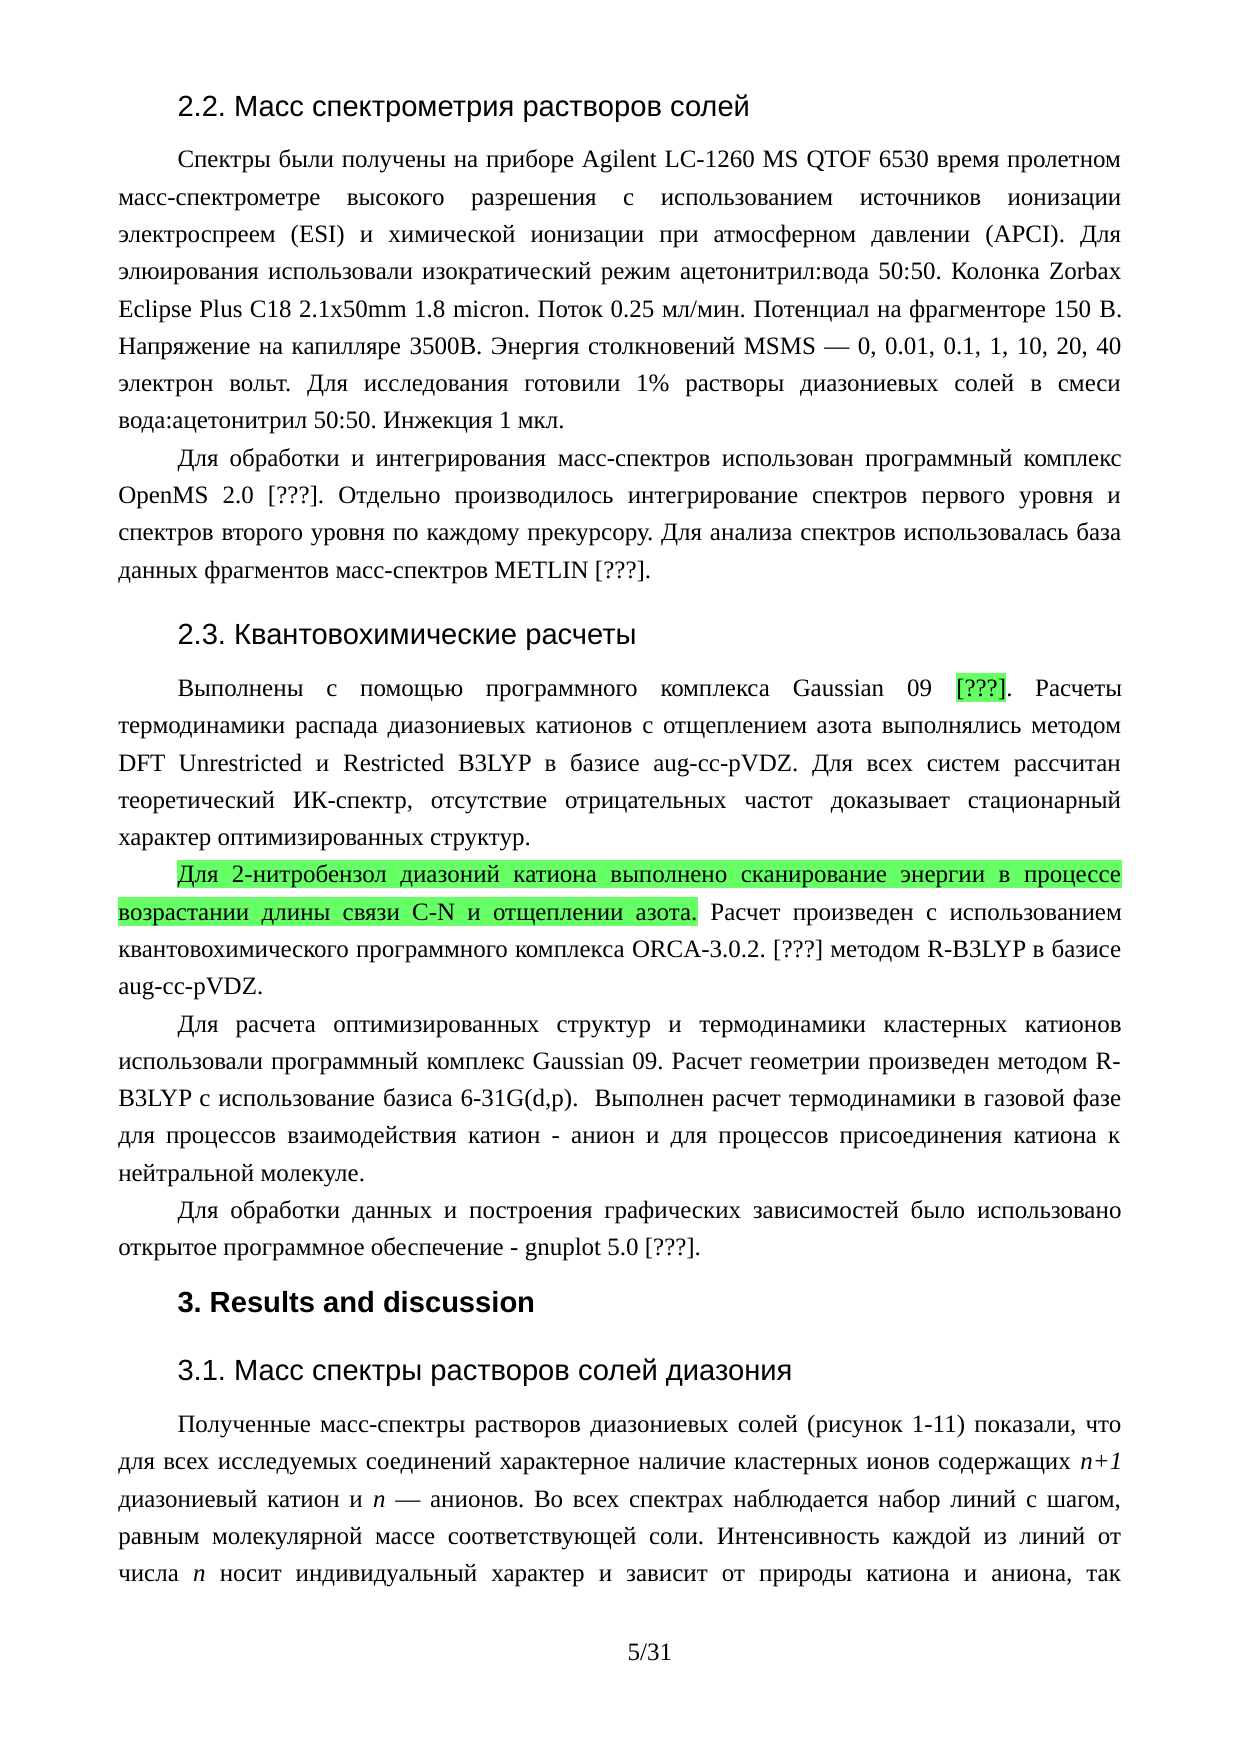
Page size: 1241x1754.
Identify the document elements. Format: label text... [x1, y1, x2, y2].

subtitle 2.2. Масс спектрометрия растворов солей [177, 88, 1122, 122]
text Спектры были получены на приборе Agilent LC-1260 MS QTOF 6530 время пролетном масс-спектрометре высокого разрешения c использованием источников ионизации электроспреем (ESI) и химической ионизации при атмосферном давлении (APCI). Для элюирования использовали изократический режим ацетонитрил:вода 50:50. Колонка Zorbax Eclipse Plus C18 2.1x50mm 1.8 micron. Поток 0.25 мл/мин. Потенциал на фрагменторе 150 В. Напряжение на капилляре 3500В. Энергия столкновений MSMS — 0, 0.01, 0.1, 1, 10, 20, 40 электрон вольт. Для исследования готовили 1% растворы диазониевых солей в смеси вода:ацетонитрил 50:50. Инжекция 1 мкл. [118, 144, 1122, 434]
list Выполнены с помощью программного комплекса Gaussian 09 [???]. Расчеты термодинамики распада диазониевых катионов с отщеплением азота выполнялись методом DFT Unrestricted и Restricted B3LYP в базисе aug-cc-pVDZ. Для всех систем рассчитан теоретический ИК-спектр, отсутствие отрицательных частот доказывает стационарный характер оптимизированных структур. [118, 673, 1122, 851]
subtitle 3. Results and discussion [118, 1284, 1122, 1318]
list Для обработки данных и построения графических зависимостей было использовано открытое программное обеспечение - gnuplot 5.0 [???]. [118, 1195, 1122, 1261]
text Полученные масс-спектры растворов диазониевых солей (рисунок 1-11) показали, что для всех исследуемых соединений характерное наличие кластерных ионов содержащих n+1 диазониевый катион и n — анионов. Во всех спектрах наблюдается набор линий с шагом, равным молекулярной массе соответствующей соли. Интенсивность каждой из линий от числа n носит индивидуальный характер и зависит от природы катиона и аниона, так [118, 1409, 1122, 1587]
subtitle 2.3. Квантовохимические расчеты [177, 617, 1122, 651]
subtitle 3.1. Масс спектры растворов солей диазония [177, 1353, 1122, 1387]
list Для 2-нитробензол диазоний катиона выполнено сканирование энергии в процессе возрастании длины связи C-N и отщеплении азота. Расчет произведен с использованием квантовохимического программного комплекса ORCA-3.0.2. [???] методом R-B3LYP в базисе aug-cc-pVDZ. [118, 859, 1122, 1000]
list Для расчета оптимизированных структур и термодинамики кластерных катионов использовали программный комплекс Gaussian 09. Расчет геометрии произведен методом R-B3LYP с использование базиса 6-31G(d,p). Выполнен расчет термодинамики в газовой фазе для процессов взаимодействия катион - анион и для процессов присоединения катиона к нейтральной молекуле. [118, 1009, 1122, 1187]
text Для обработки и интегрирования масс-спектров использован программный комплекс OpenMS 2.0 [???]. Отдельно производилось интегрирование спектров первого уровня и спектров второго уровня по каждому прекурсору. Для анализа спектров использовалась база данных фрагментов масс-спектров METLIN [???]. [118, 443, 1122, 583]
